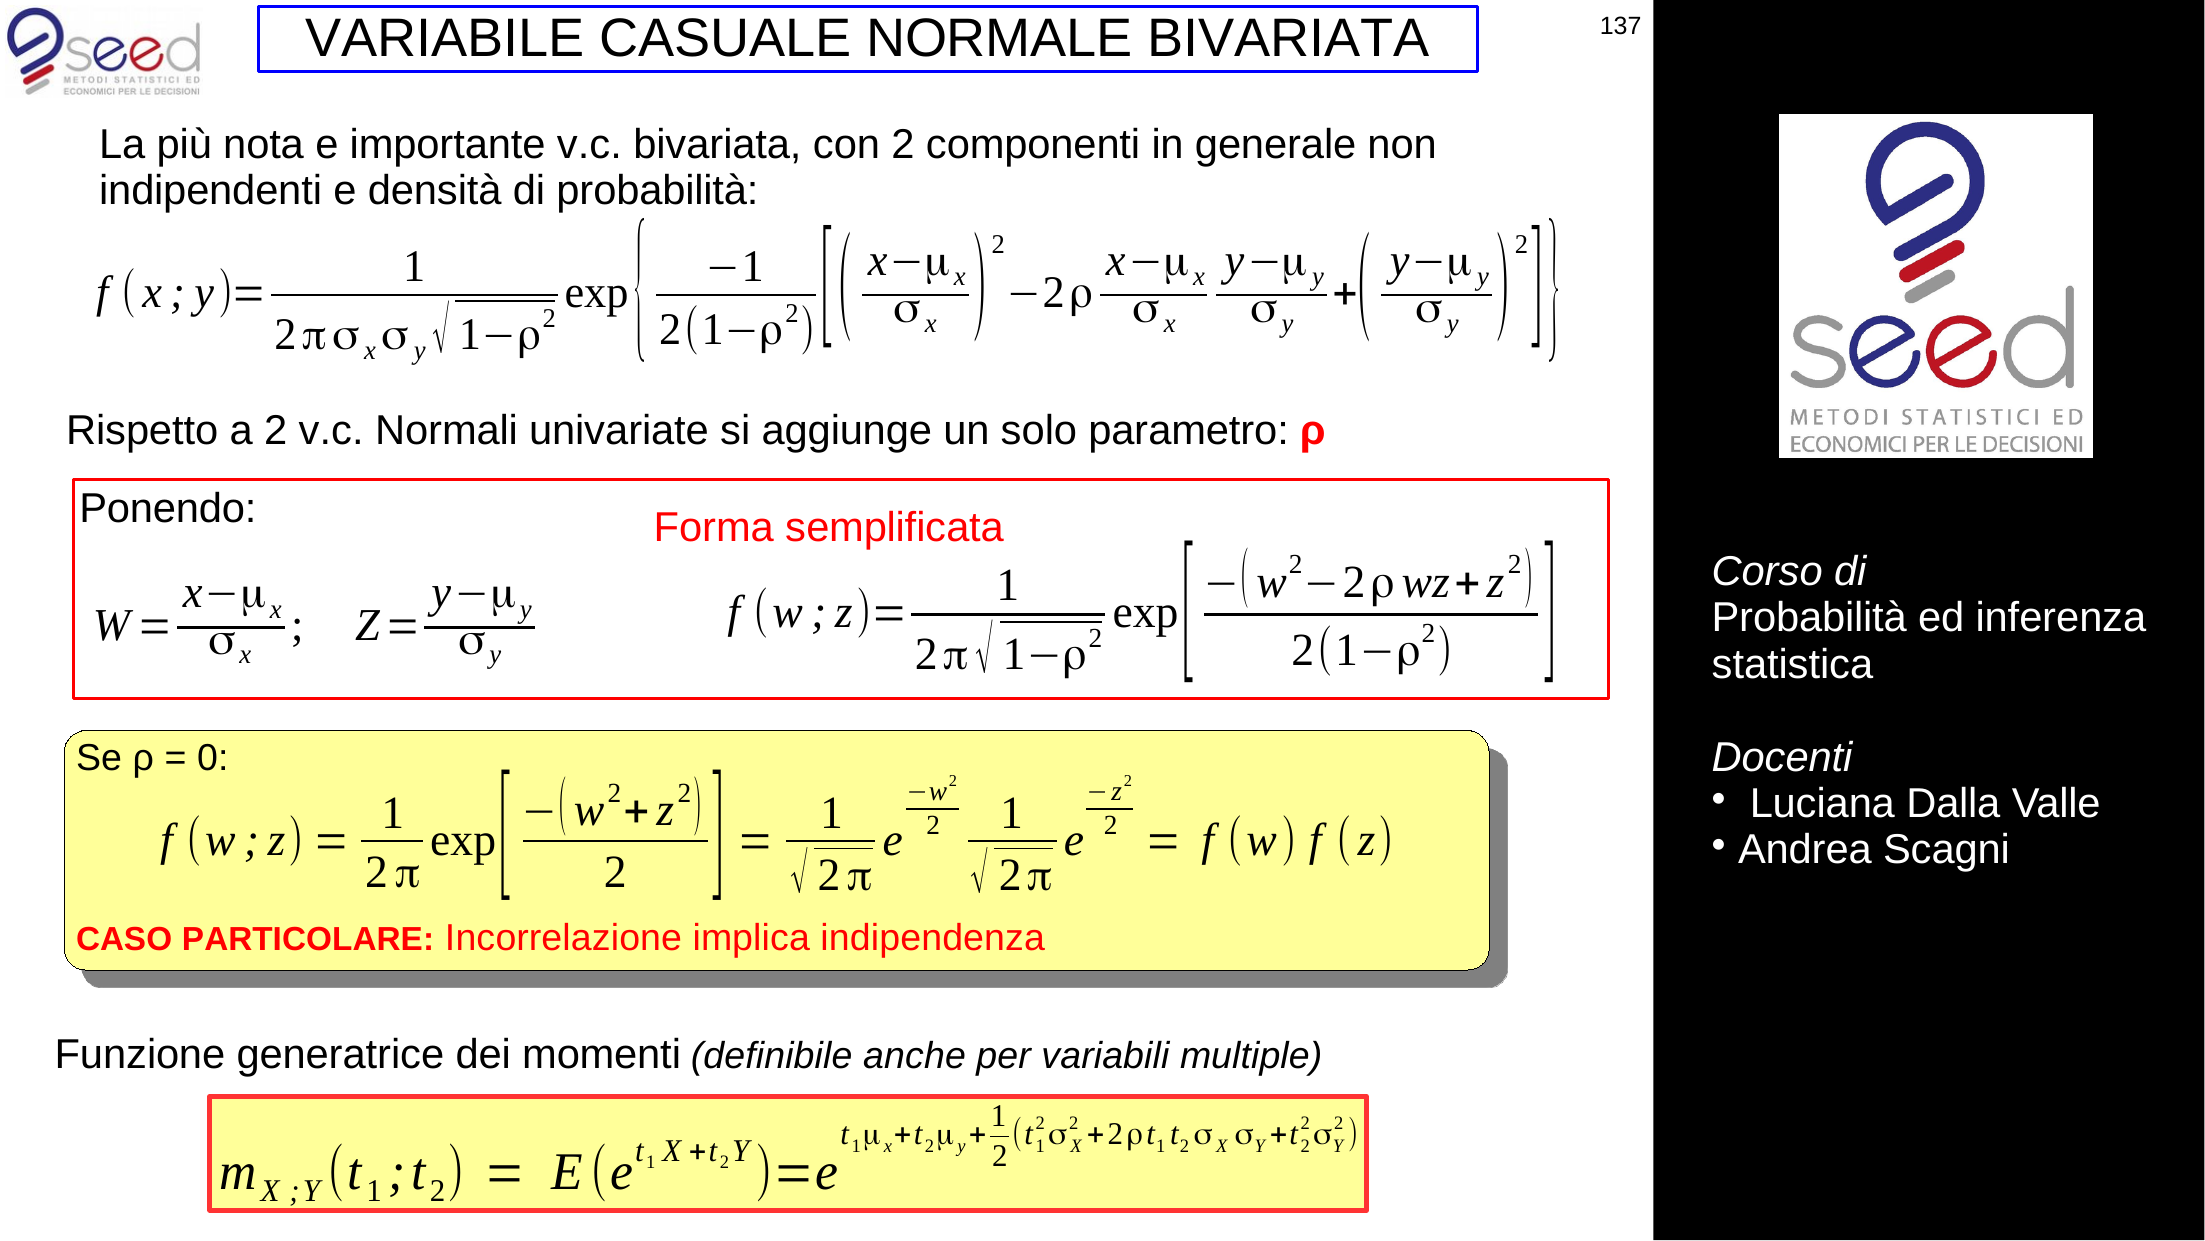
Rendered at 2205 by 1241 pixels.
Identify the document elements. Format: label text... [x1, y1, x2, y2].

chart [710, 539, 1567, 686]
chart [212, 1098, 1365, 1209]
picture [5, 5, 203, 98]
text_box VARIABILE CASUALE NORMALE BIVARIATA [258, 6, 1478, 72]
text_box Ponendo: [73, 479, 1609, 699]
text_box Funzione generatrice dei momenti (definibile anche per variabili multiple) [54, 1031, 1518, 1079]
picture [1779, 114, 2093, 458]
chart [80, 216, 1578, 367]
chart [86, 567, 544, 671]
text_box Forma semplificata [653, 504, 1007, 551]
text_box La più nota e importante v.c. bivariata, con 2 componenti in generale non indipendenti e densità di probabilità: [99, 120, 1558, 214]
text_box Se ρ = 0: CASO PARTICOLARE: Incorrelazione implica indipendenza [64, 730, 1490, 971]
text_box Rispetto a 2 v.c. Normali univariate si aggiunge un solo parametro: ρ [65, 406, 1561, 456]
chart [143, 767, 1401, 903]
